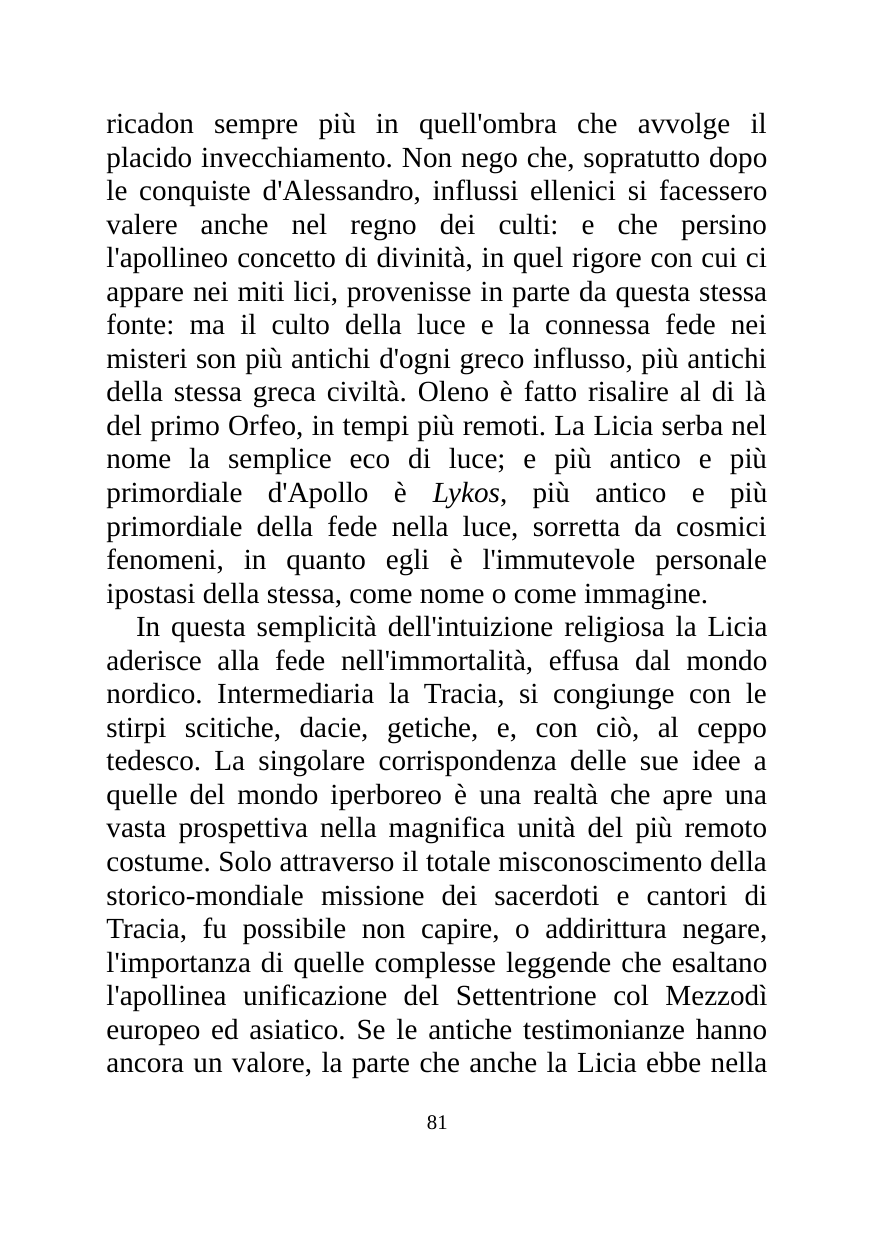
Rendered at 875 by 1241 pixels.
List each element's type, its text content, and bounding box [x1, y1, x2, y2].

text In questa semplicità dell'intuizione religiosa la Licia aderisce alla fede nell'immortalità, effusa dal mondo nordico. Intermediaria la Tracia, si congiunge con le stirpi scitiche, dacie, getiche, e, con ciò, al ceppo tedesco. La singolare corrispondenza delle sue idee a quelle del mondo iperboreo è una realtà che apre una vasta prospettiva nella magnifica unità del più remoto costume. Solo attraverso il totale misconoscimento della storico-mondiale missione dei sacerdoti e cantori di Tracia, fu possibile non capire, o addirittura negare, l'importanza di quelle complesse leggende che esaltano l'apollinea unificazione del Settentrione col Mezzodì europeo ed asiatico. Se le antiche testimonianze hanno ancora un valore, la parte che anche la Licia ebbe nella [106, 609, 768, 1079]
text ricadon sempre più in quell'ombra che avvolge il placido invecchiamento. Non nego che, sopratutto dopo le conquiste d'Alessandro, influssi ellenici si facessero valere anche nel regno dei culti: e che persino l'apollineo concetto di divinità, in quel rigore con cui ci appare nei miti lici, provenisse in parte da questa stessa fonte: ma il culto della luce e la connessa fede nei misteri son più antichi d'ogni greco influsso, più antichi della stessa greca civiltà. Oleno è fatto risalire al di là del primo Orfeo, in tempi più remoti. La Licia serba nel nome la semplice eco di luce; e più antico e più primordiale d'Apollo è Lykos, più antico e più primordiale della fede nella luce, sorretta da cosmici fenomeni, in quanto egli è l'immutevole personale ipostasi della stessa, come nome o come immagine. [106, 106, 768, 609]
